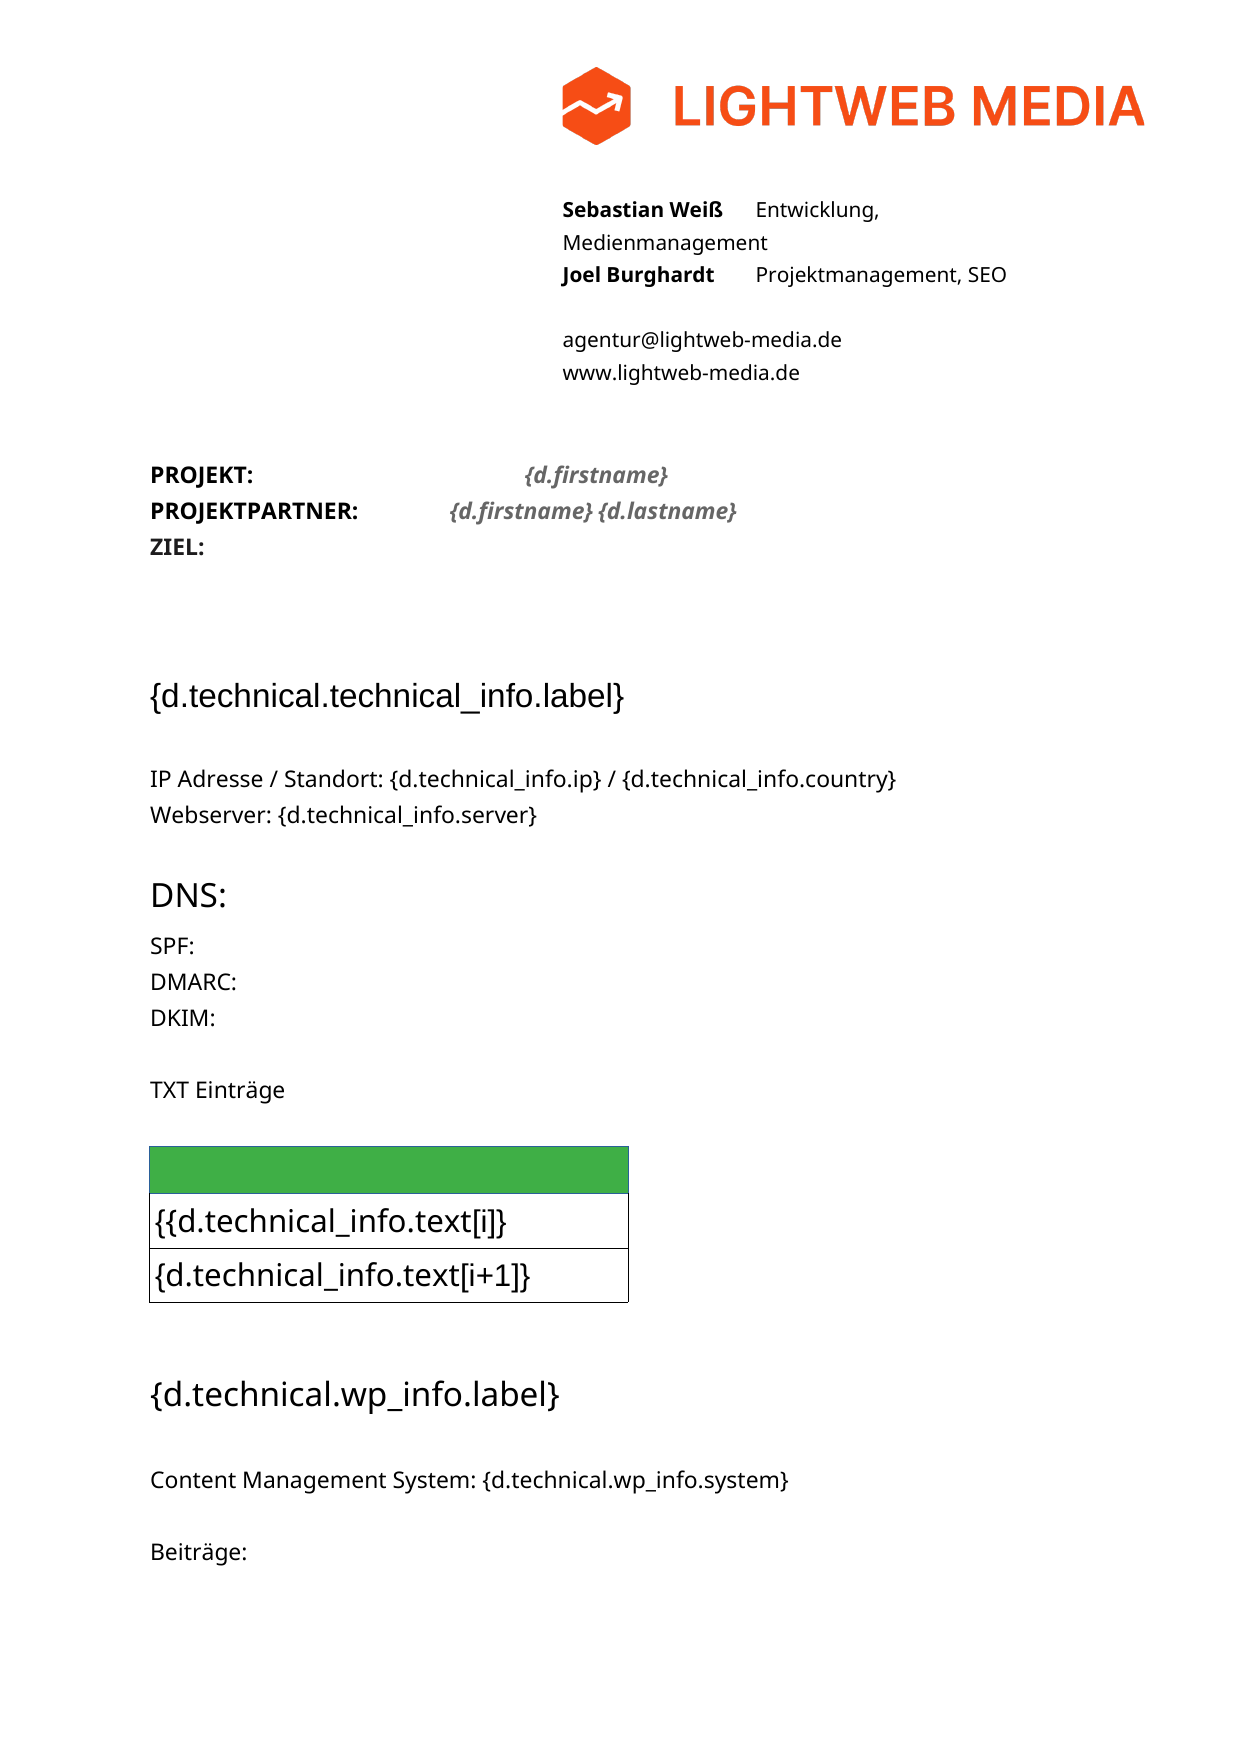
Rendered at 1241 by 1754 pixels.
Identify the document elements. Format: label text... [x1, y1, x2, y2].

subtitle DNS: [150, 872, 1090, 918]
table_cell {{d.technical_info.text[i]} [150, 1194, 628, 1247]
text PROJEKT: {d.firstname} [150, 459, 1090, 490]
text Webserver: {d.technical_info.server} [150, 799, 1090, 830]
text DMARC: [150, 966, 1090, 997]
subtitle {d.technical.technical_info.label} [150, 676, 1090, 714]
text Beiträge: [150, 1536, 1090, 1567]
text IP Adresse / Standort: {d.technical_info.ip} / {d.technical_info.country} [150, 763, 1090, 794]
text PROJEKTPARTNER: {d.firstname} {d.lastname} [150, 495, 1090, 526]
text DKIM: [150, 1002, 1090, 1033]
text TXT Einträge [150, 1074, 1090, 1105]
subtitle {d.technical.wp_info.label} [150, 1370, 1090, 1416]
text Content Management System: {d.technical.wp_info.system} [150, 1464, 1090, 1496]
picture [562, 67, 1145, 145]
text SPF: [150, 930, 1090, 961]
table_header [150, 1147, 628, 1193]
table_cell {d.technical_info.text[i+1]} [150, 1249, 628, 1302]
text ZIEL: [150, 531, 1090, 562]
